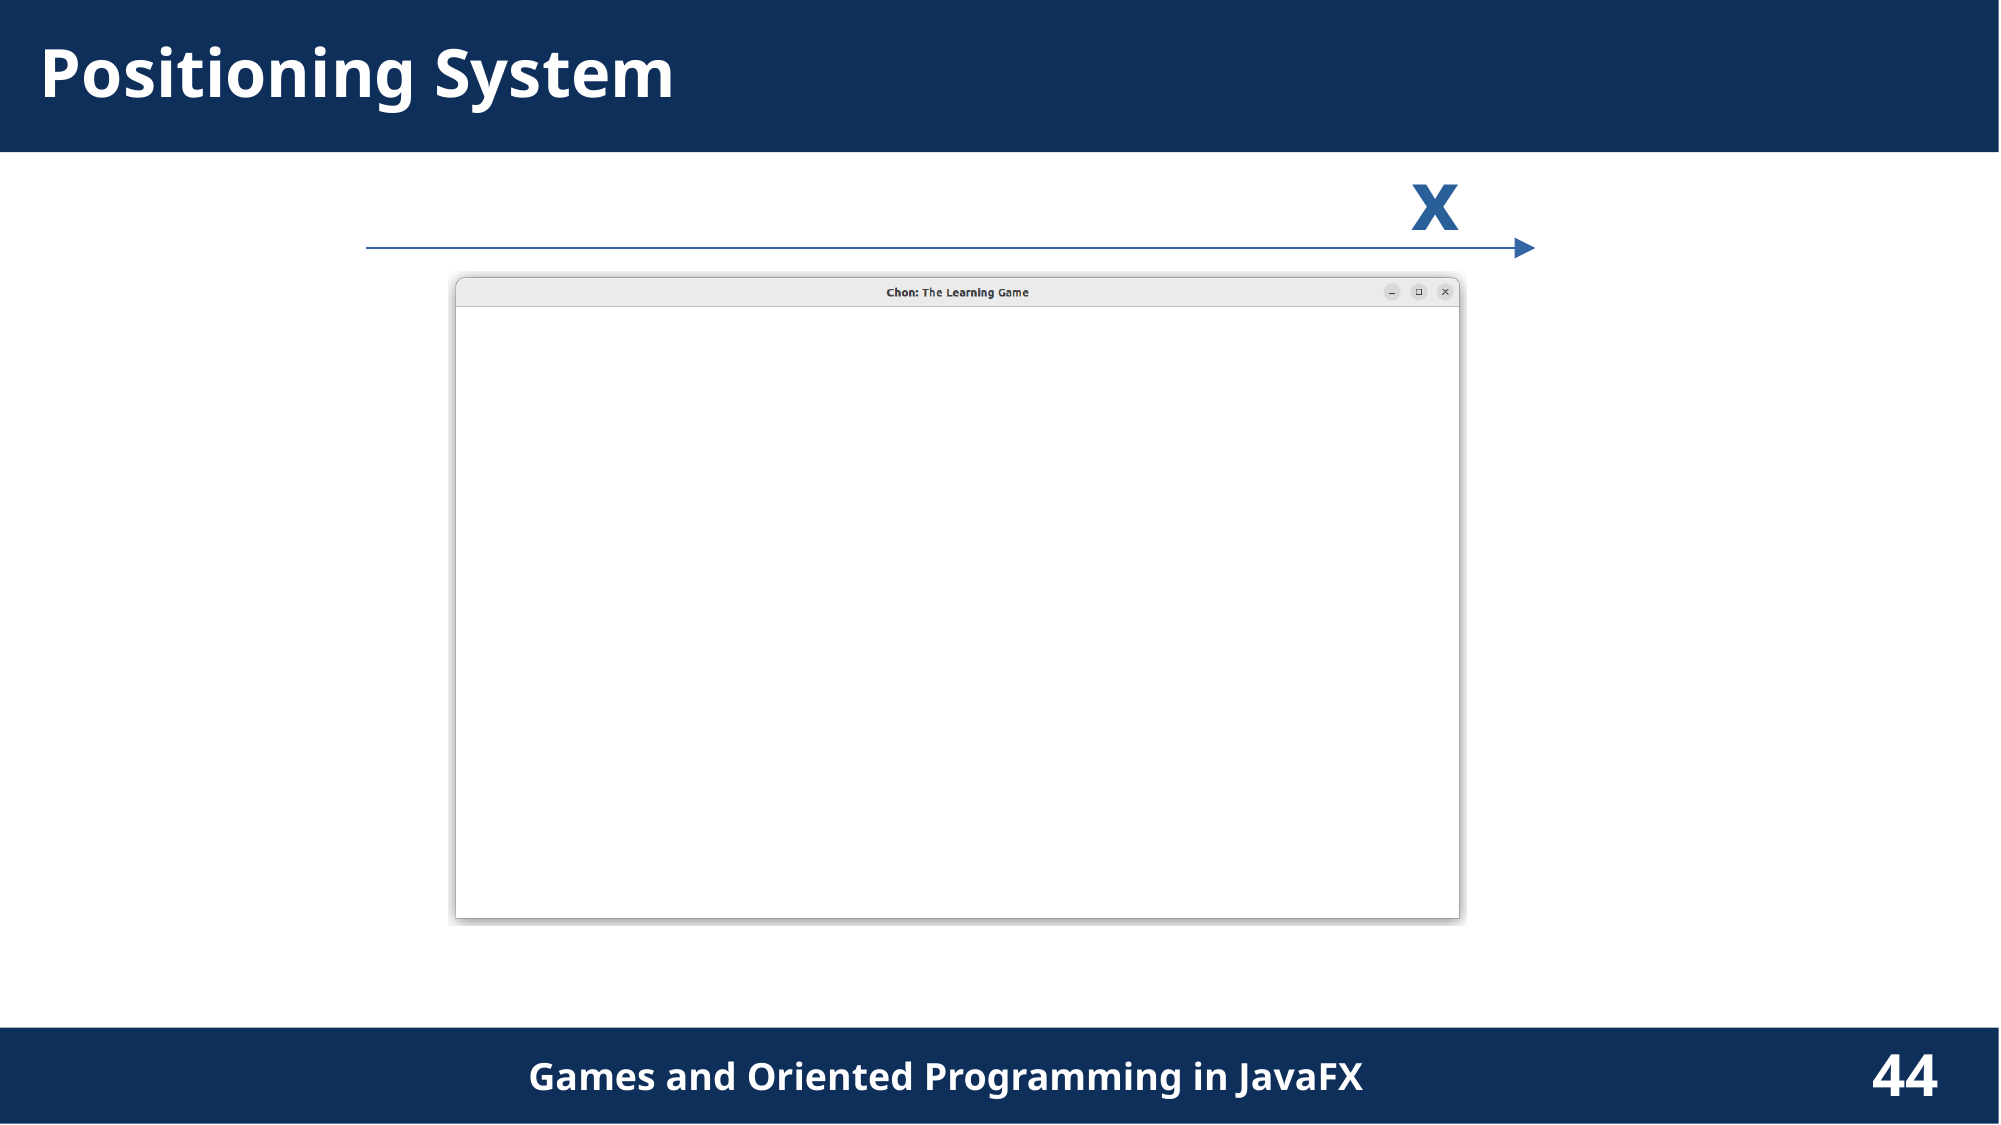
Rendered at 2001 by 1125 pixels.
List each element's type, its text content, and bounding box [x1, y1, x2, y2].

picture [448, 271, 1467, 926]
text_box x [1393, 139, 1477, 255]
text_box Positioning System [25, 23, 1999, 119]
